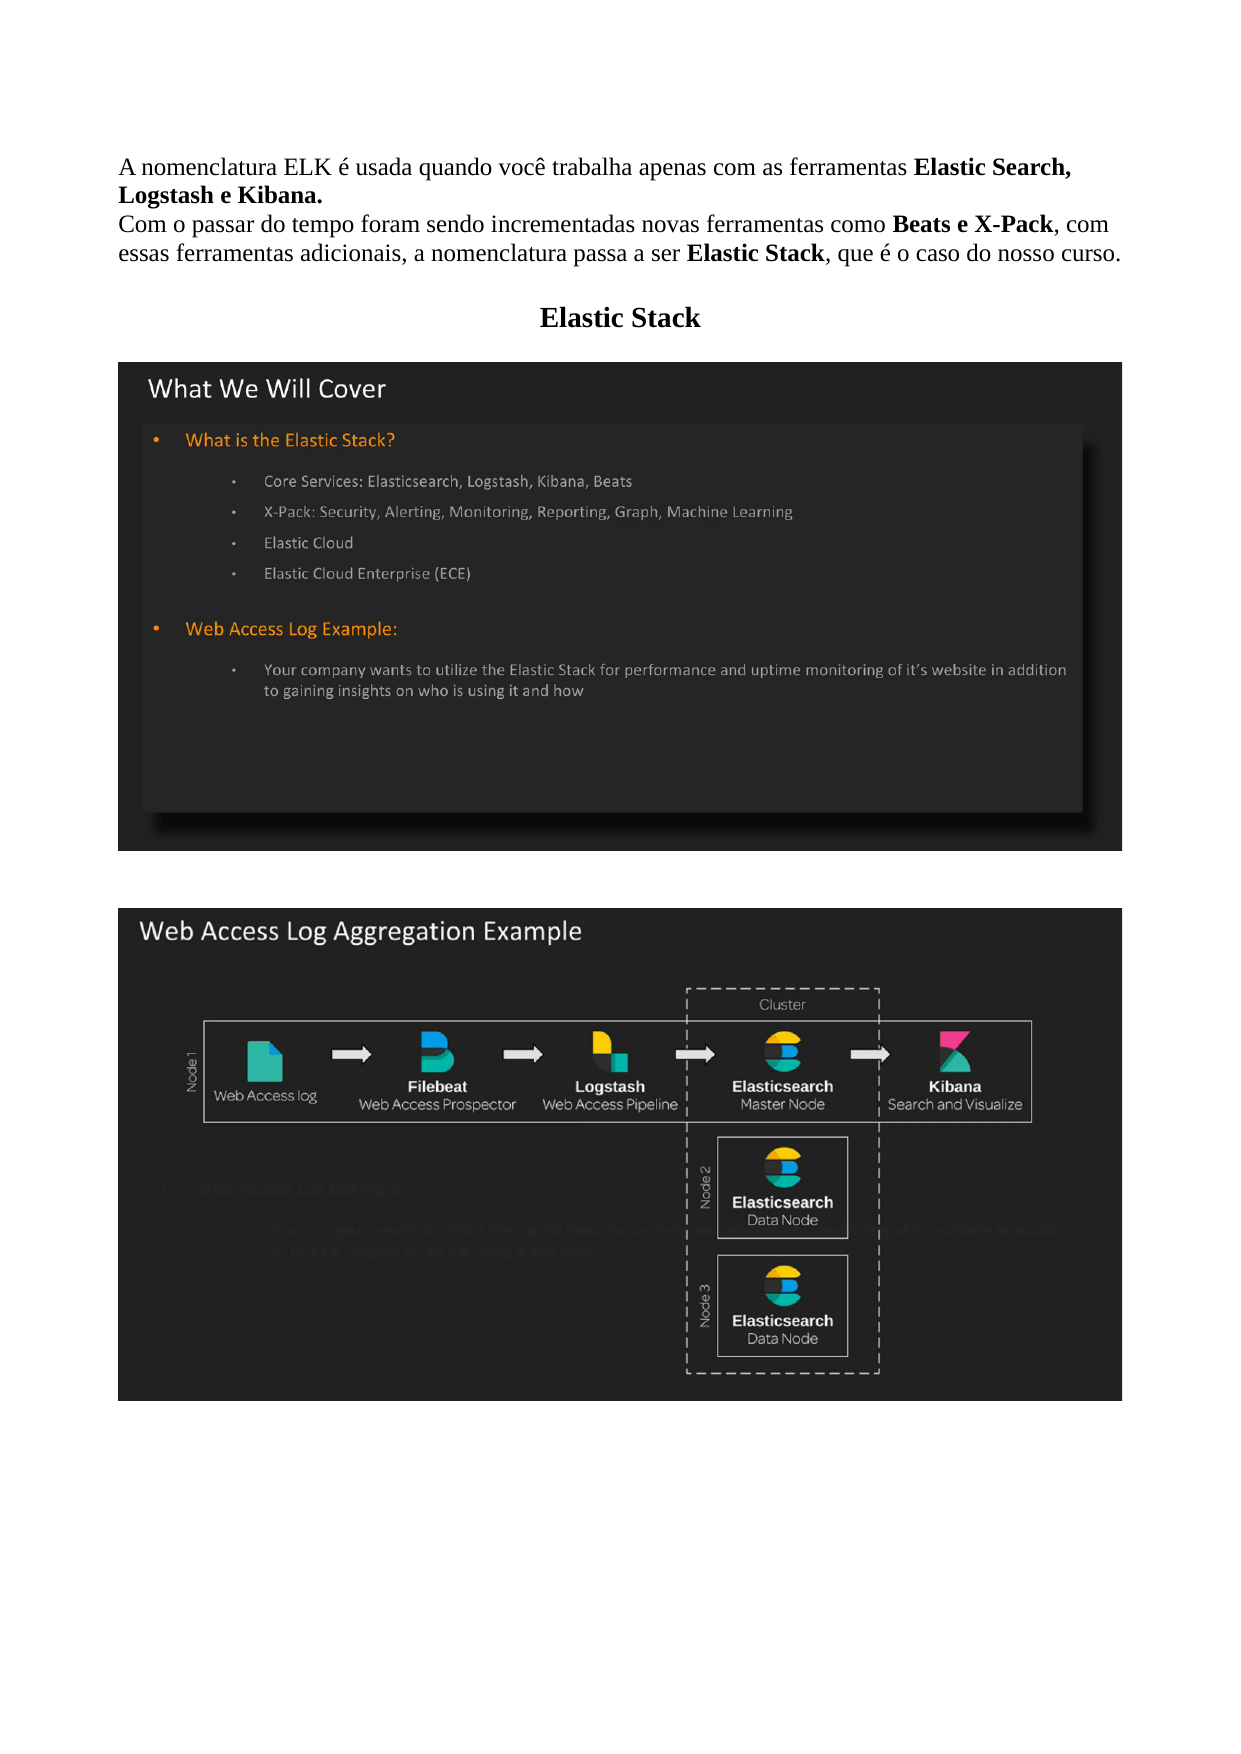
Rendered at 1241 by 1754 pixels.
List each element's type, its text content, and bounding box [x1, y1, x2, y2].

text A nomenclatura ELK é usada quando você trabalha apenas com as ferramentas Elastic Search, Logstash e Kibana. [118, 152, 1122, 209]
text Com o passar do tempo foram sendo incrementadas novas ferramentas como Beats e X-Pack, com essas ferramentas adicionais, a nomenclatura passa a ser Elastic Stack, que é o caso do nosso curso. [118, 209, 1122, 267]
text Elastic Stack [118, 300, 1122, 334]
picture [118, 908, 1123, 1401]
picture [118, 362, 1123, 851]
